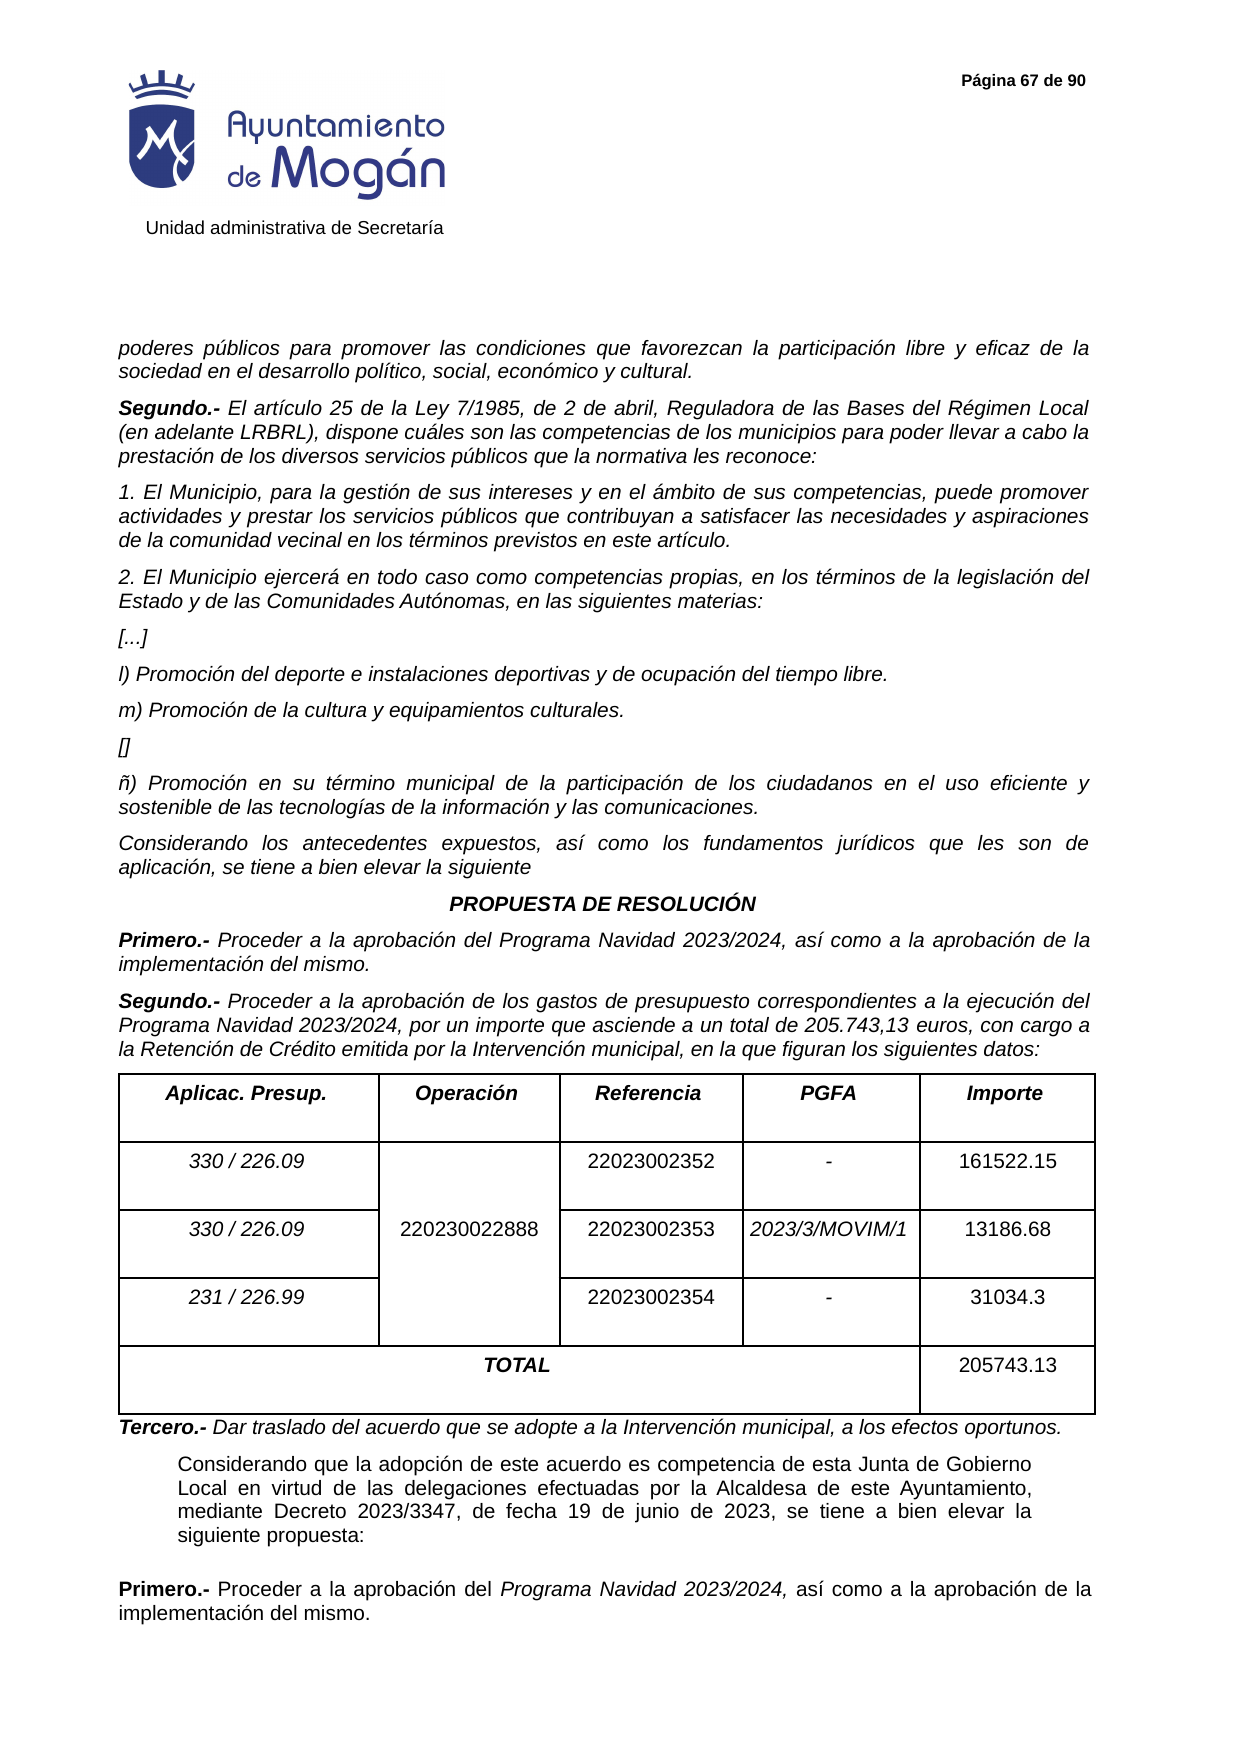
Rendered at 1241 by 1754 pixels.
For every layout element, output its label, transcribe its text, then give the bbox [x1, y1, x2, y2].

table_cell 22023002354 [561, 1279, 742, 1345]
text m) Promoción de la cultura y equipamientos culturales. [118, 698, 1092, 722]
table_header Importe [921, 1075, 1094, 1141]
text Primero.- Proceder a la aprobación del Programa Navidad 2023/2024, así como a la aprobación de la implementación del mismo. [118, 1577, 1092, 1625]
table_cell 330 / 226.09 [120, 1211, 378, 1277]
text Considerando que la adopción de este acuerdo es competencia de esta Junta de Gobierno Local en virtud de las delegaciones efectuadas por la Alcaldesa de este Ayuntamiento, mediante Decreto 2023/3347, de fecha 19 de junio de 2023, se tiene a bien elevar la siguiente propuesta: [177, 1451, 1033, 1547]
text ñ) Promoción en su término municipal de la participación de los ciudadanos en el uso eficiente y sostenible de las tecnologías de la información y las comunicaciones. [118, 771, 1092, 819]
table_cell 22023002353 [561, 1211, 742, 1277]
table_cell - [744, 1279, 919, 1345]
text poderes públicos para promover las condiciones que favorezcan la participación libre y eficaz de la sociedad en el desarrollo político, social, económico y cultural. [118, 335, 1092, 383]
text l) Promoción del deporte e instalaciones deportivas y de ocupación del tiempo libre. [118, 661, 1092, 685]
table_cell 31034,3 [921, 1279, 1094, 1345]
table_cell 205743,13 [921, 1347, 1094, 1413]
table_cell 2023/3/MOVIM/1 [744, 1211, 919, 1277]
text 2. El Municipio ejercerá en todo caso como competencias propias, en los términos de la legislación del Estado y de las Comunidades Autónomas, en las siguientes materias: [118, 564, 1092, 612]
table_cell 330 / 226.09 [120, 1143, 378, 1209]
table_cell 231 / 226.99 [120, 1279, 378, 1345]
table_cell TOTAL [120, 1347, 919, 1413]
text 1. El Municipio, para la gestión de sus intereses y en el ámbito de sus competencias, puede promover actividades y prestar los servicios públicos que contribuyan a satisfacer las necesidades y aspiraciones de la comunidad vecinal en los términos previstos en este artículo. [118, 480, 1092, 552]
table_header Referencia [561, 1075, 742, 1141]
table_header Operación [380, 1075, 559, 1141]
table_cell - [744, 1143, 919, 1209]
table_cell 13186,68 [921, 1211, 1094, 1277]
table_cell 220230022888 [380, 1143, 559, 1345]
table_cell 22023002352 [561, 1143, 742, 1209]
text Primero.- Proceder a la aprobación del Programa Navidad 2023/2024, así como a la aprobación de la implementación del mismo. [118, 928, 1092, 976]
text [] [118, 734, 1092, 758]
text Segundo.- Proceder a la aprobación de los gastos de presupuesto correspondientes a la ejecución del Programa Navidad 2023/2024, por un importe que asciende a un total de 205.743,13 euros, con cargo a la Retención de Crédito emitida por la Intervención municipal, en la que figuran los siguientes datos: [118, 988, 1092, 1060]
table_header Aplicac. Presup. [120, 1075, 378, 1141]
text Considerando los antecedentes expuestos, así como los fundamentos jurídicos que les son de aplicación, se tiene a bien elevar la siguiente [118, 831, 1092, 879]
text Tercero.- Dar traslado del acuerdo que se adopte a la Intervención municipal, a los efectos oportunos. [118, 1415, 1092, 1439]
table_header PGFA [744, 1075, 919, 1141]
text Segundo.- El artículo 25 de la Ley 7/1985, de 2 de abril, Reguladora de las Bases del Régimen Local (en adelante LRBRL), dispone cuáles son las competencias de los municipios para poder llevar a cabo la prestación de los diversos servicios públicos que la normativa les reconoce: [118, 396, 1092, 468]
text PROPUESTA DE RESOLUCIÓN [118, 892, 1092, 916]
text [...] [118, 625, 1092, 649]
picture [128, 70, 445, 206]
table_cell 161522,15 [921, 1143, 1094, 1209]
